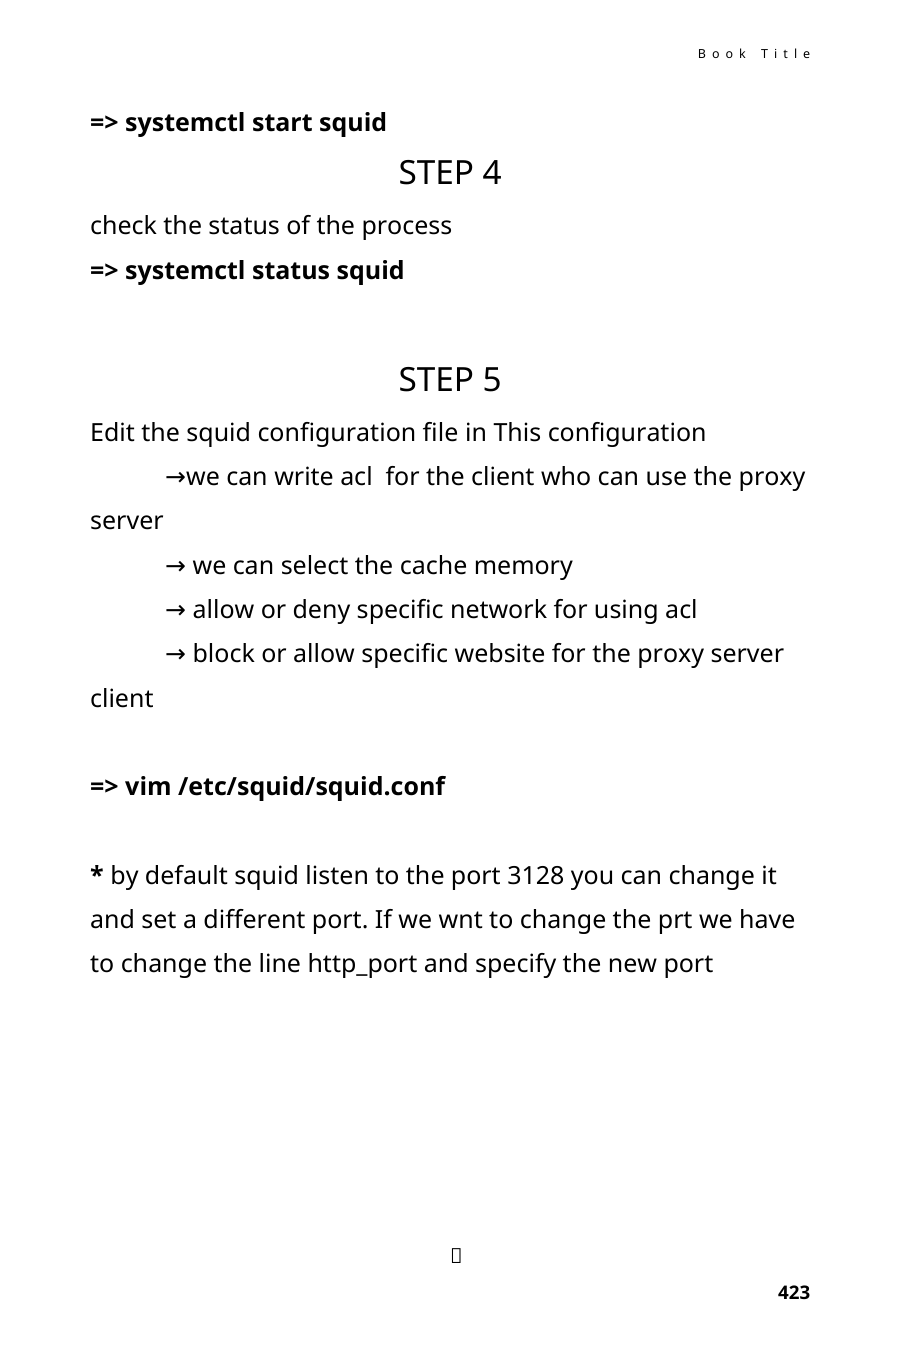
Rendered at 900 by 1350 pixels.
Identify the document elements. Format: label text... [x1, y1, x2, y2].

text STEP 5 [90, 356, 810, 401]
text => systemctl start squid [90, 105, 810, 139]
text => vim /etc/squid/squid.conf [90, 769, 810, 803]
text Edit the squid configuration file in This configuration [90, 415, 810, 449]
text →we can write acl for the client who can use the proxy server [90, 459, 810, 537]
text → allow or deny specific network for using acl [90, 592, 810, 626]
text → block or allow specific website for the proxy server client [90, 636, 810, 714]
text → we can select the cache memory [90, 547, 810, 582]
text * by default squid listen to the port 3128 you can change it and set a different port. If we wnt to change the prt we have to change the line http_port and specify the new port [90, 857, 810, 980]
text check the status of the process [90, 208, 810, 242]
text => systemctl status squid [90, 252, 810, 287]
text STEP 4 [90, 149, 810, 195]
